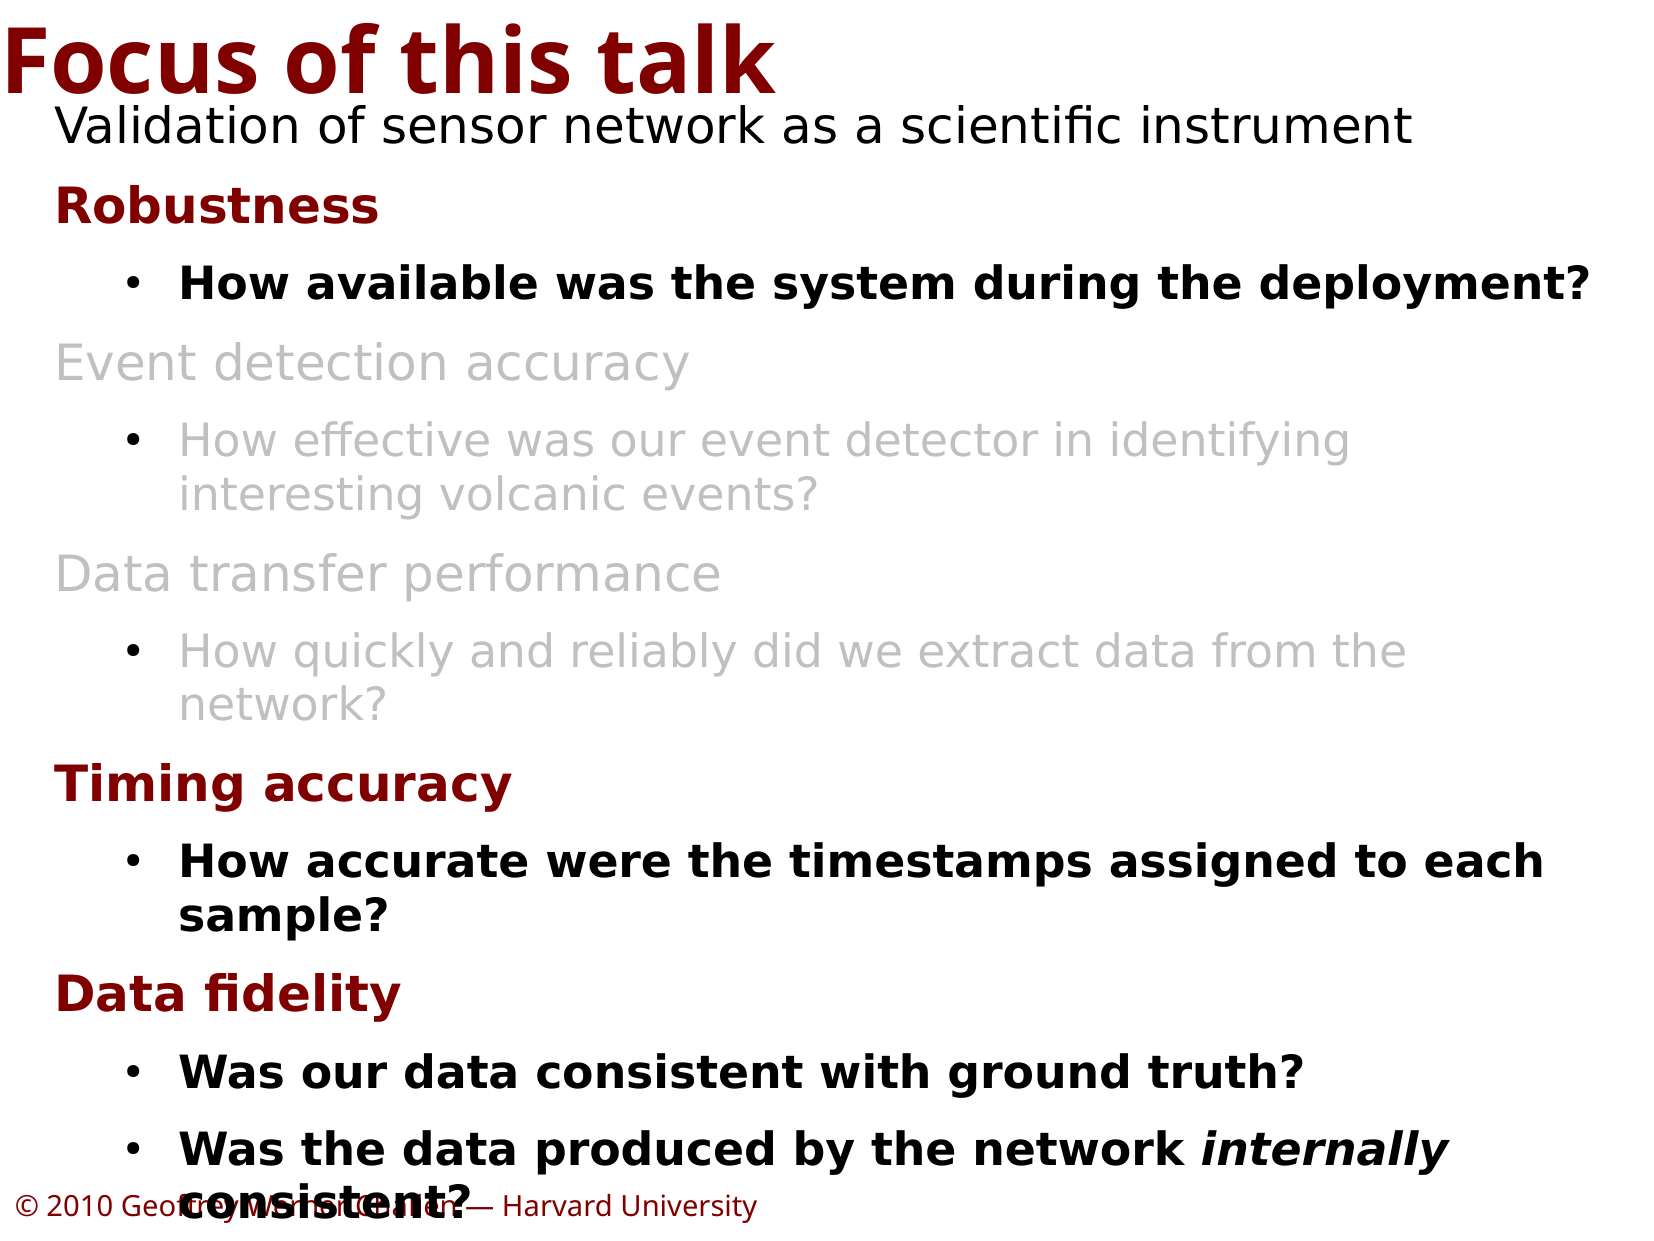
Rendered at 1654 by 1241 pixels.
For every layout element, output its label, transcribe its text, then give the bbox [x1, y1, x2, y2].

title Focus of this talk [0, 0, 1654, 117]
list Validation of sensor network as a scientific instrument Robustness How available was the system during the deployment? Event detection accuracy How effective was our event detector in identifying interesting volcanic events? Data transfer performance How quickly and reliably did we extract data from the network? Timing accuracy How accurate were the timestamps assigned to each sample? Data fidelity Was our data consistent with ground truth? Was the data produced by the network internally consistent? [36, 96, 1614, 1169]
